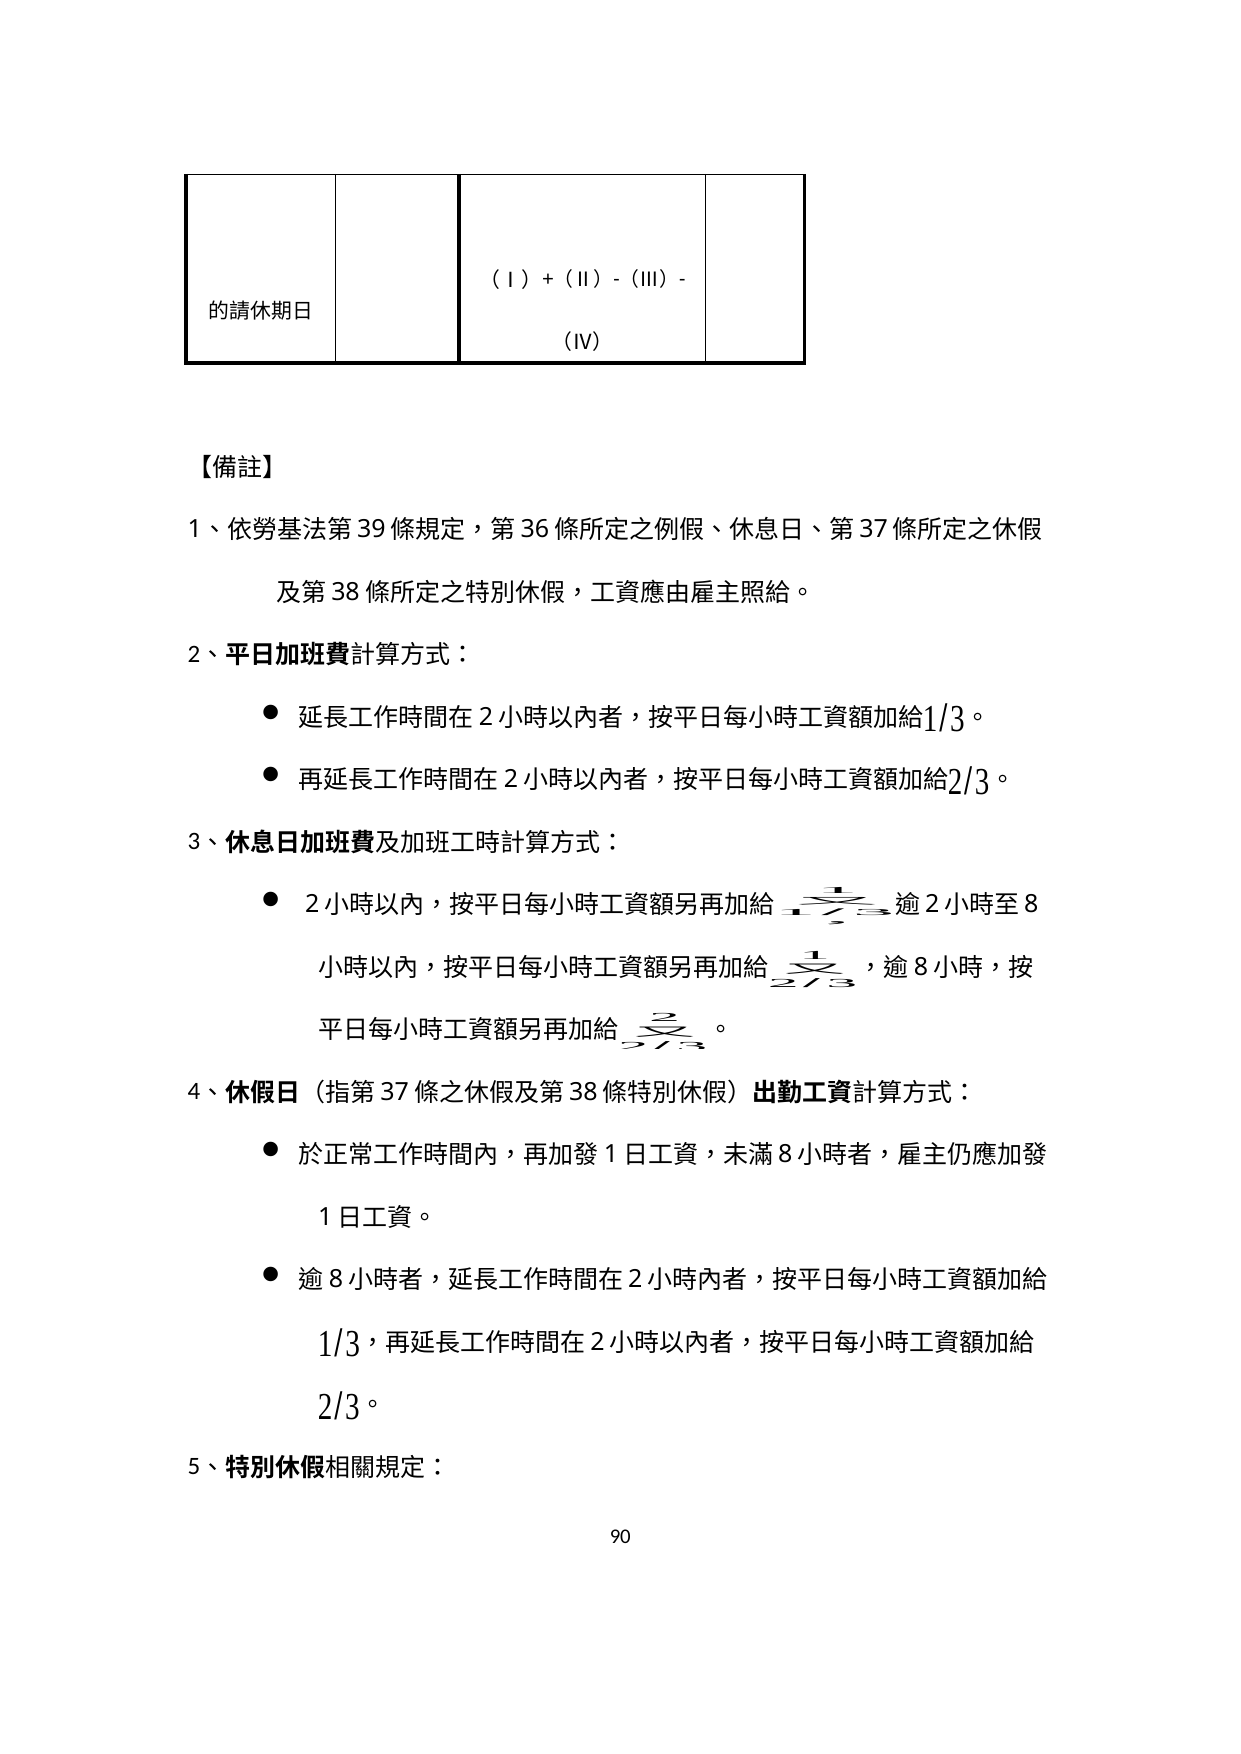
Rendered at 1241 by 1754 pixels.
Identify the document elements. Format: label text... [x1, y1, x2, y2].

list 延長工作時間在2小時以內者，按平日每小時工資額加給。 [261, 674, 1053, 736]
table_cell [706, 175, 803, 361]
list 於正常工作時間內，再加發1日工資，未滿8小時者，雇主仍應加發1日工資。 [261, 1111, 1053, 1236]
table_cell （Ⅰ）+（Ⅱ）-（Ⅲ）-（Ⅳ） [461, 175, 705, 361]
table_cell [806, 174, 952, 361]
table_cell [953, 174, 1051, 361]
list 休息日加班費及加班工時計算方式： [187, 799, 1053, 861]
list 特別休假相關規定： [187, 1424, 1053, 1486]
table_cell [336, 175, 457, 361]
list 2小時以內，按平日每小時工資額另再加給逾2小時至8小時以內，按平日每小時工資額另再加給，逾8小時，按平日每小時工資額另再加給。 [261, 861, 1053, 1049]
list 再延長工作時間在2小時以內者，按平日每小時工資額加給。 [261, 736, 1053, 799]
table_cell 的請休期日 [188, 175, 335, 361]
text 【備註】 [187, 424, 1053, 486]
list 休假日（指第37條之休假及第38條特別休假）出勤工資計算方式： [187, 1049, 1053, 1111]
list 依勞基法第39條規定，第36條所定之例假、休息日、第37條所定之休假及第38條所定之特別休假，工資應由雇主照給。 [187, 486, 1053, 611]
list 逾8小時者，延長工作時間在2小時內者，按平日每小時工資額加給，再延長工作時間在2小時以內者，按平日每小時工資額加給。 [261, 1236, 1053, 1424]
list 平日加班費計算方式： [187, 611, 1053, 674]
